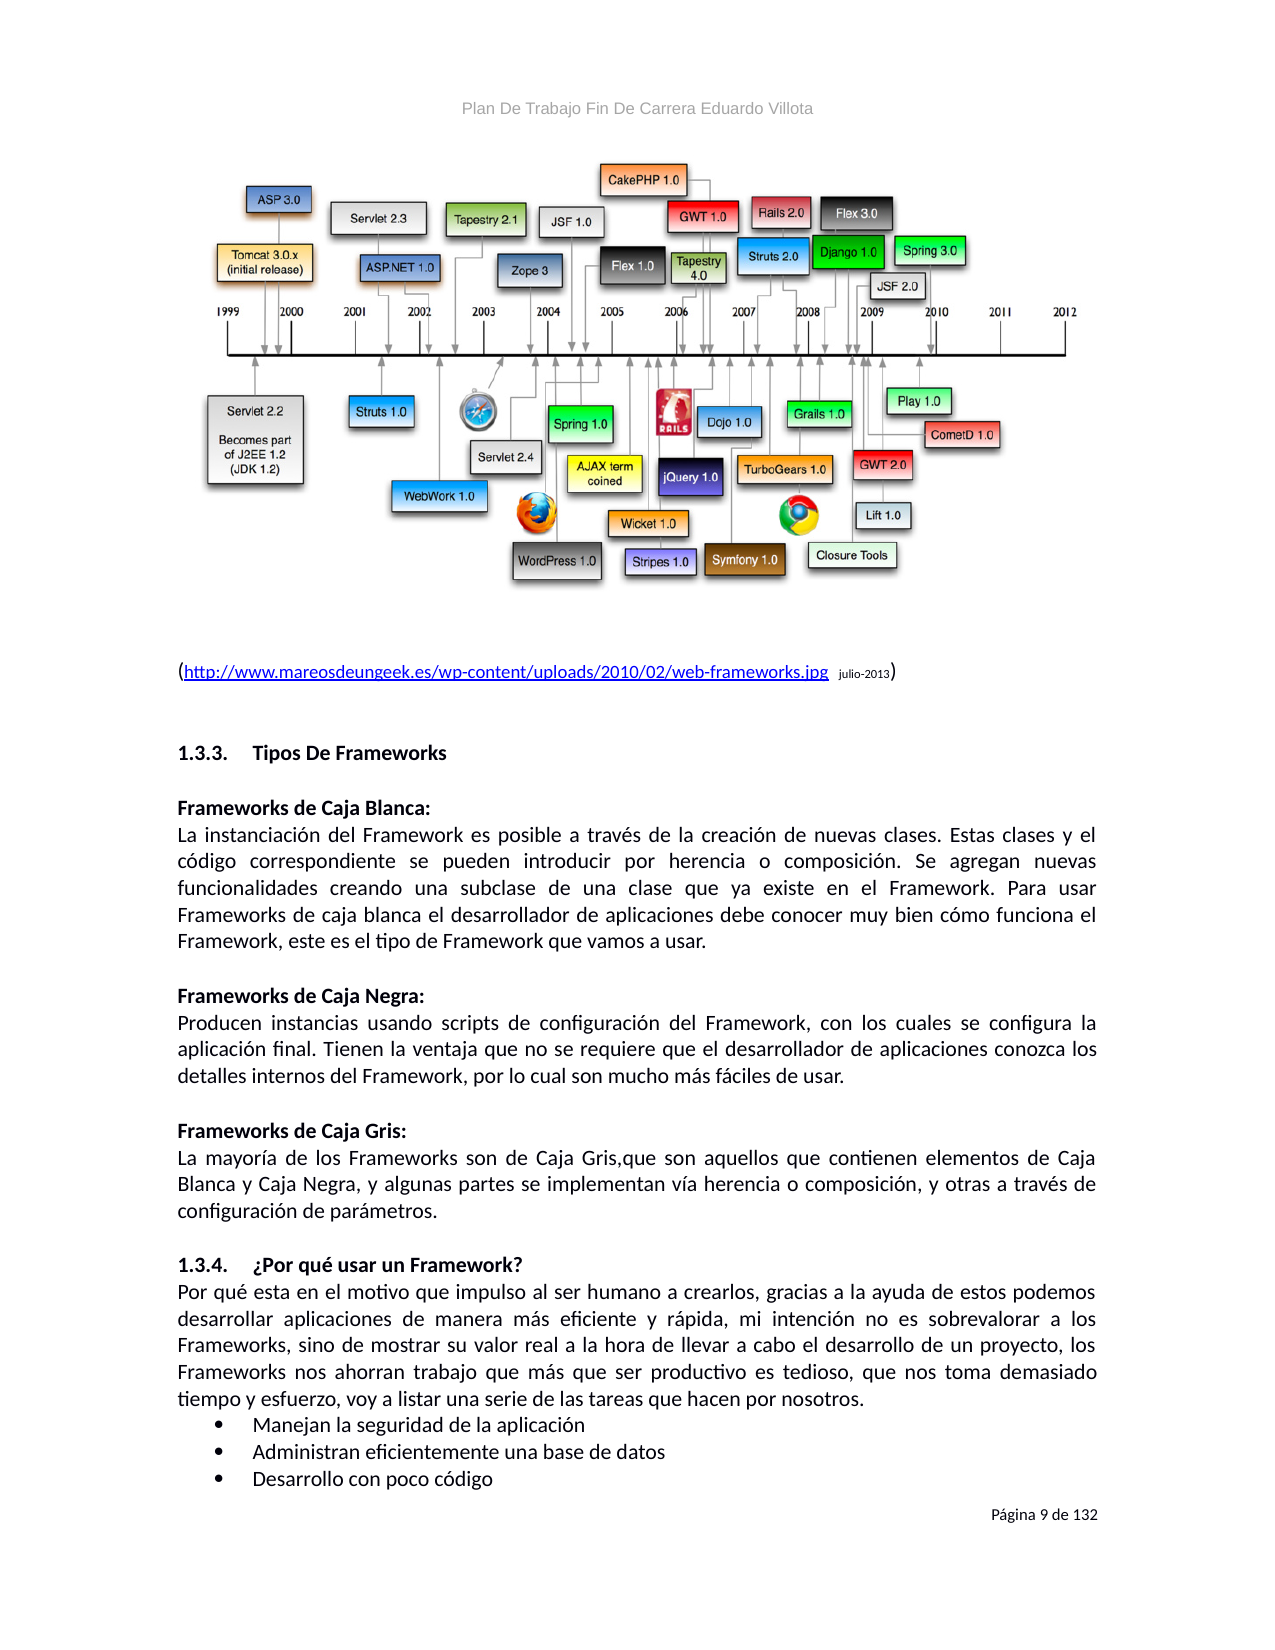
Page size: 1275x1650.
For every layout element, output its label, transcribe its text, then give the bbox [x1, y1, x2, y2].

picture [187, 147, 1088, 604]
list Desarrollo con poco código [215, 1465, 1098, 1492]
text 1.3.4. ¿Por qué usar un Framework? [177, 1252, 1098, 1278]
list Administran eficientemente una base de datos [215, 1438, 1098, 1465]
text Frameworks de Caja Negra: [177, 982, 1098, 1009]
text Frameworks de Caja Gris: [177, 1117, 1098, 1144]
text (http://www.mareosdeungeek.es/wp-content/uploads/2010/02/web-frameworks.jpg julio-2013) [177, 657, 1098, 683]
text Frameworks de Caja Blanca: [177, 794, 1098, 821]
text Por qué esta en el motivo que impulso al ser humano a crearlos, gracias a la ayuda de estos podemos desarrollar aplicaciones de manera más eficiente y rápida, mi intención no es sobrevalorar a los Frameworks, sino de mostrar su valor real a la hora de llevar a cabo el desarrollo de un proyecto, los Frameworks nos ahorran trabajo que más que ser productivo es tedioso, que nos toma demasiado tiempo y esfuerzo, voy a listar una serie de las tareas que hacen por nosotros. [177, 1278, 1098, 1412]
list Tipos De Frameworks [177, 739, 1098, 766]
list Manejan la seguridad de la aplicación [215, 1412, 1098, 1438]
text La mayoría de los Frameworks son de Caja Gris,que son aquellos que contienen elementos de Caja Blanca y Caja Negra, y algunas partes se implementan vía herencia o composición, y otras a través de configuración de parámetros. [177, 1144, 1098, 1224]
text La instanciación del Framework es posible a través de la creación de nuevas clases. Estas clases y el código correspondiente se pueden introducir por herencia o composición. Se agregan nuevas funcionalidades creando una subclase de una clase que ya existe en el Framework. Para usar Frameworks de caja blanca el desarrollador de aplicaciones debe conocer muy bien cómo funciona el Framework, este es el tipo de Framework que vamos a usar. [177, 821, 1098, 954]
text Producen instancias usando scripts de configuración del Framework, con los cuales se configura la aplicación final. Tienen la ventaja que no se requiere que el desarrollador de aplicaciones conozca los detalles internos del Framework, por lo cual son mucho más fáciles de usar. [177, 1009, 1098, 1089]
